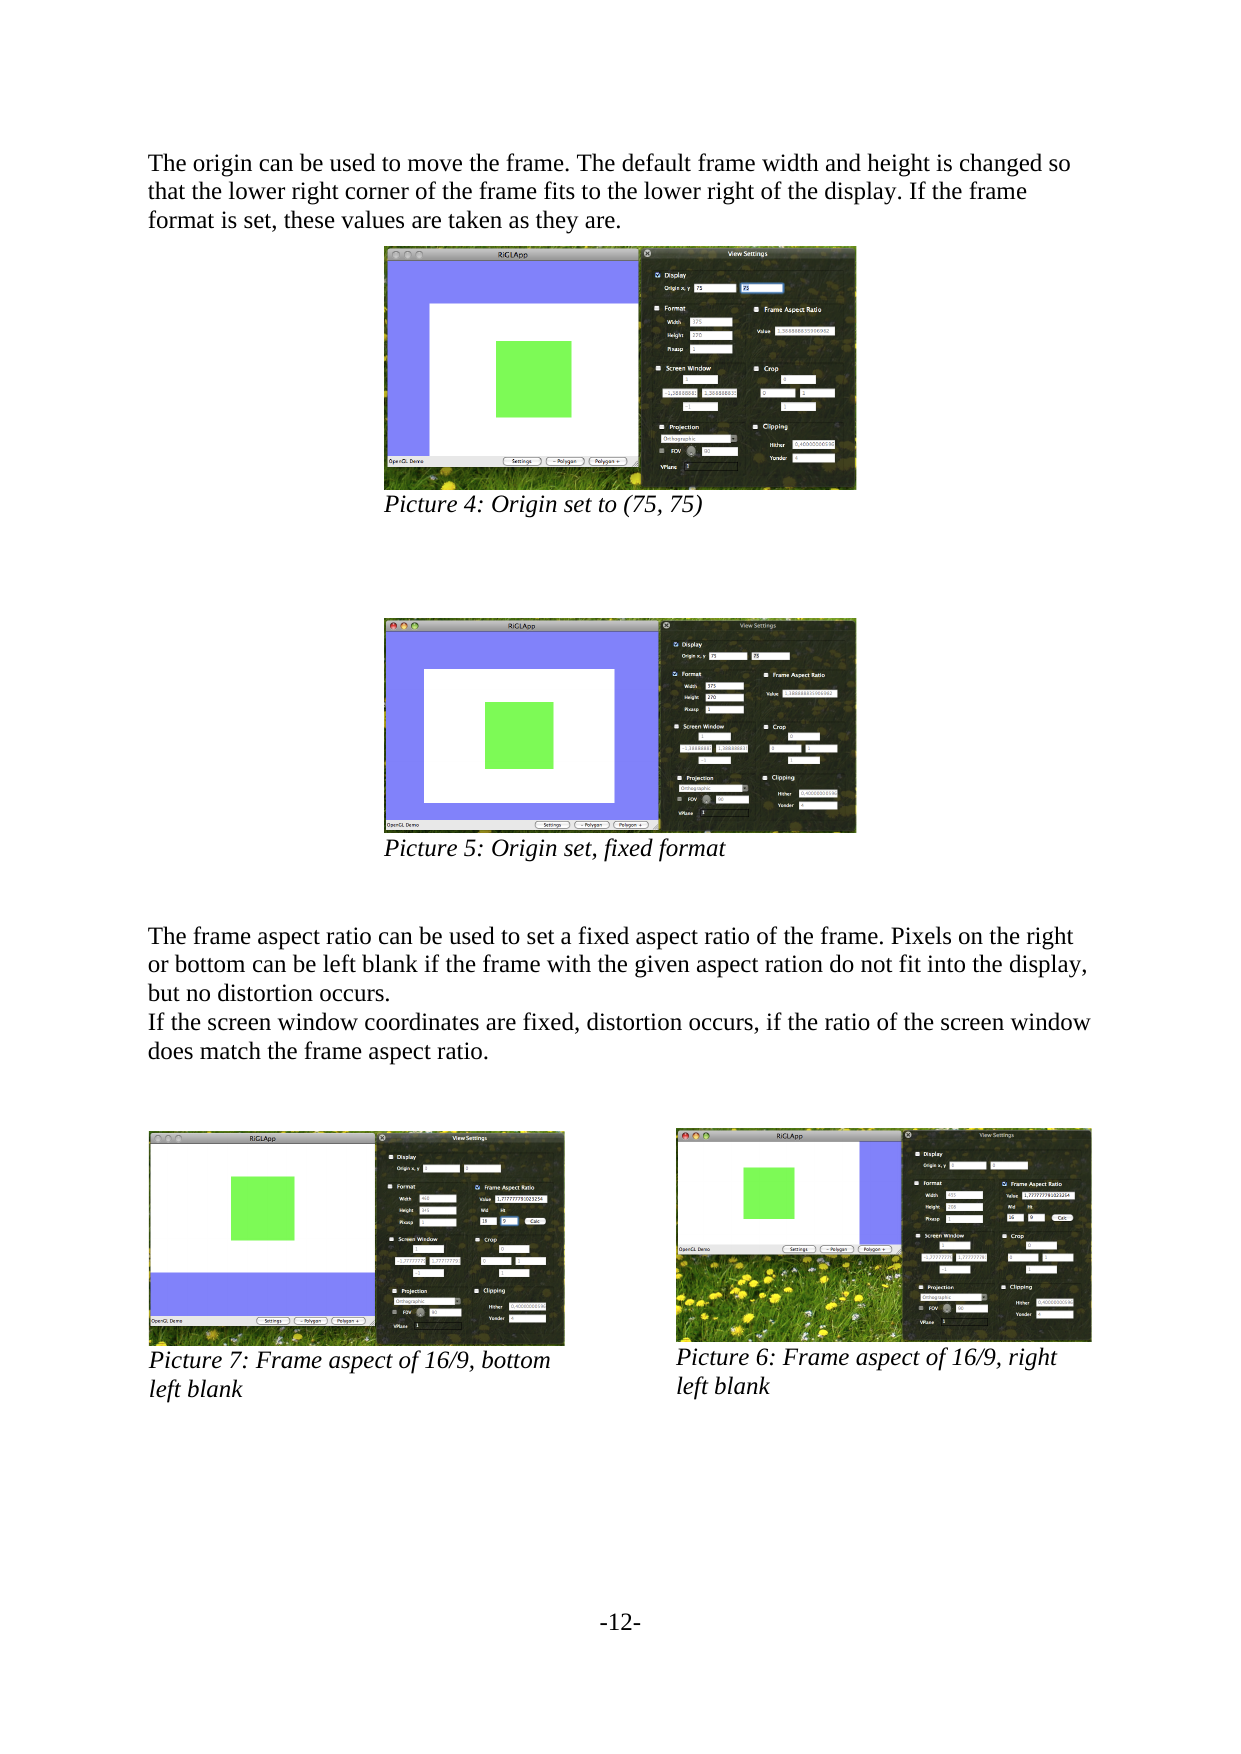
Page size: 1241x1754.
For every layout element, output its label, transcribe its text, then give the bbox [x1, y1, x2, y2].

text Picture 4: Origin set to (75, 75) [384, 490, 856, 518]
picture [148, 1131, 565, 1346]
text The frame aspect ratio can be used to set a fixed aspect ratio of the frame. Pixels on the right or bottom can be left blank if the frame with the given aspect ration do not fit into the display, but no distortion occurs. [148, 547, 1092, 1007]
text Picture 5: Origin set, fixed format [384, 833, 856, 862]
picture [676, 1128, 1092, 1342]
text The origin can be used to move the frame. The default frame width and height is changed so that the lower right corner of the frame fits to the lower right of the display. If the frame format is set, these values are taken as they are. [148, 148, 1092, 234]
text If the screen window coordinates are fixed, distortion occurs, if the ratio of the screen window does match the frame aspect ratio. [148, 1007, 1092, 1064]
text [149, 1119, 564, 1131]
picture [384, 246, 857, 490]
picture [384, 618, 857, 833]
text Picture 7: Frame aspect of 16/9, bottom left blank [149, 1346, 564, 1403]
text [676, 1116, 1092, 1128]
text Picture 6: Frame aspect of 16/9, right left blank [676, 1342, 1092, 1399]
